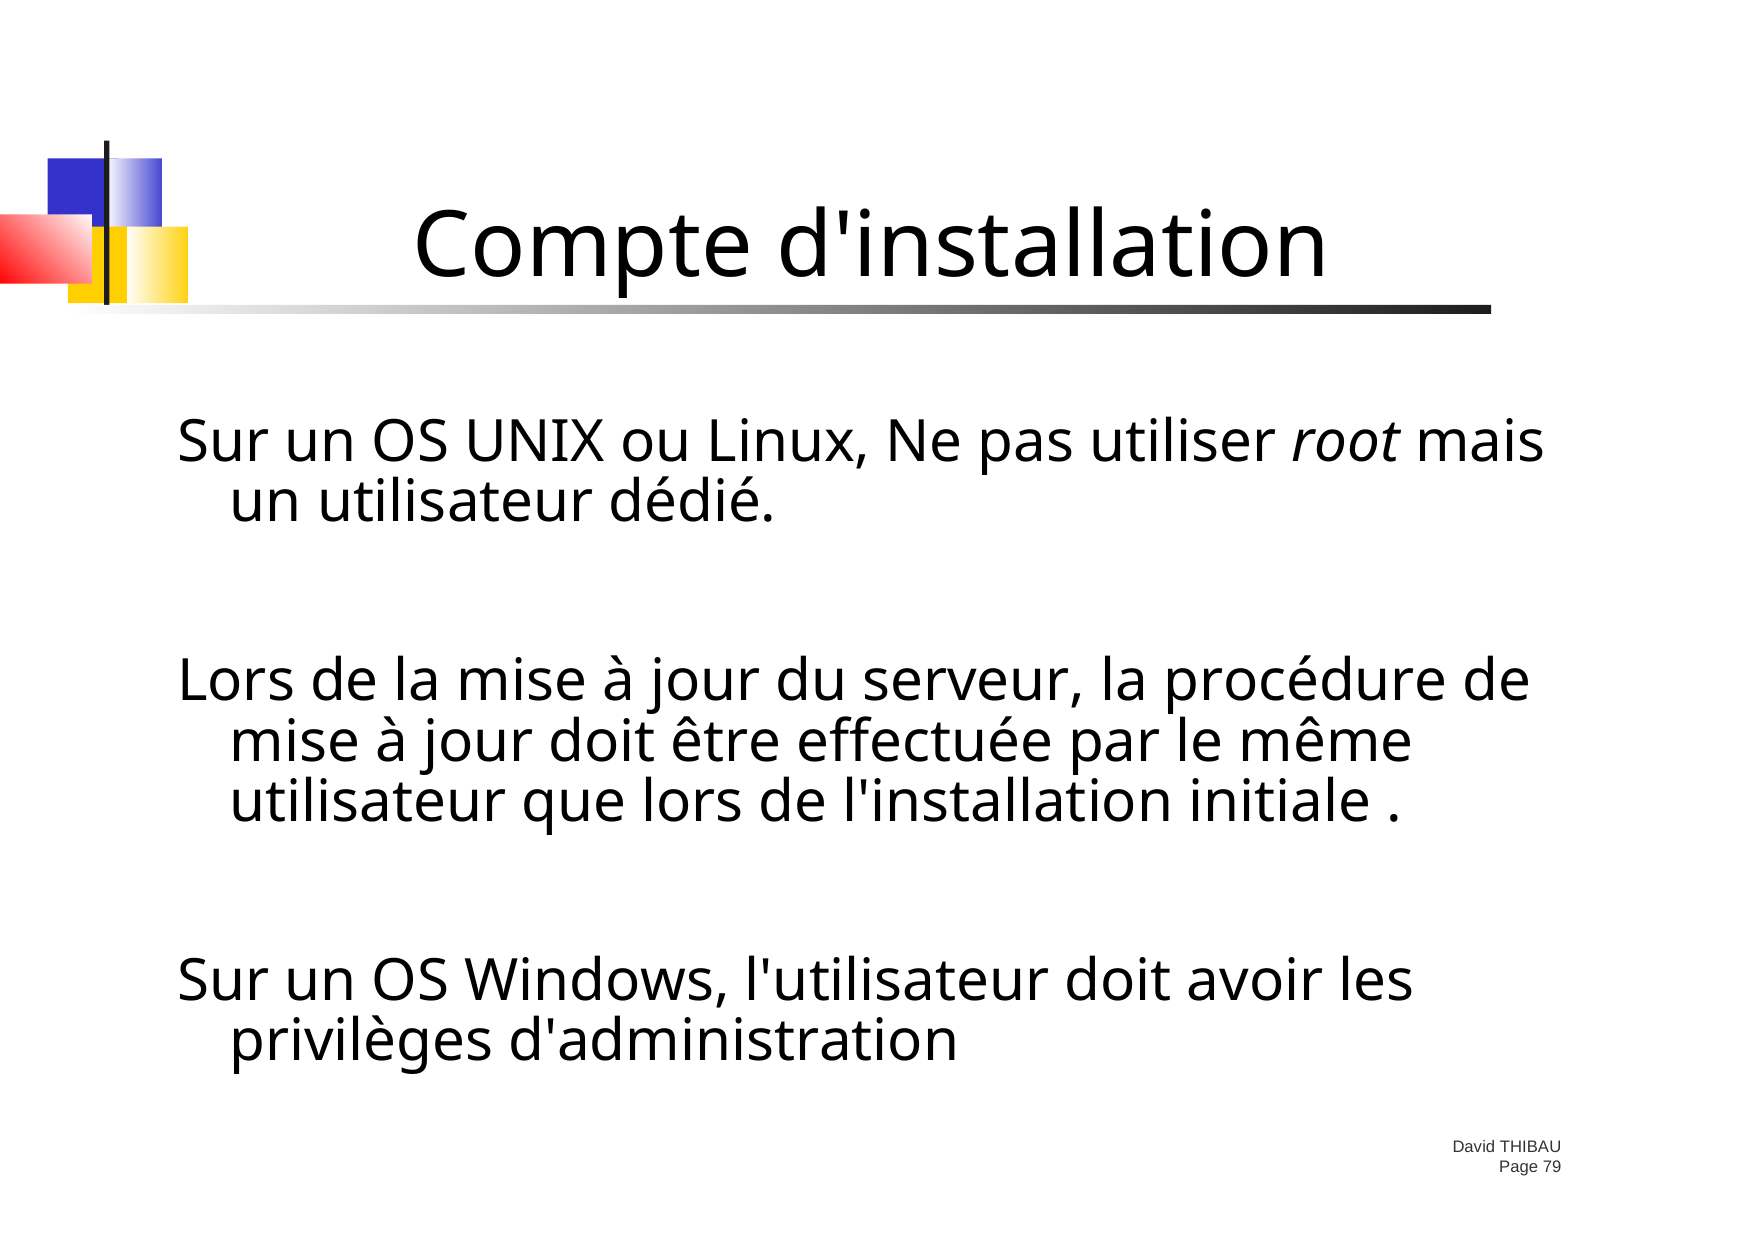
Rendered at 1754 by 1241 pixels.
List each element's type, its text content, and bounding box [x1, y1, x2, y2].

title Compte d'installation [179, 147, 1565, 344]
list Sur un OS UNIX ou Linux, Ne pas utiliser root mais un utilisateur dédié. Lors de la mise à jour du serveur, la procédure de mise à jour doit être effectuée par le même utilisateur que lors de l'installation initiale . Sur un OS Windows, l'utilisateur doit avoir les privilèges d'administration [173, 413, 1560, 1144]
